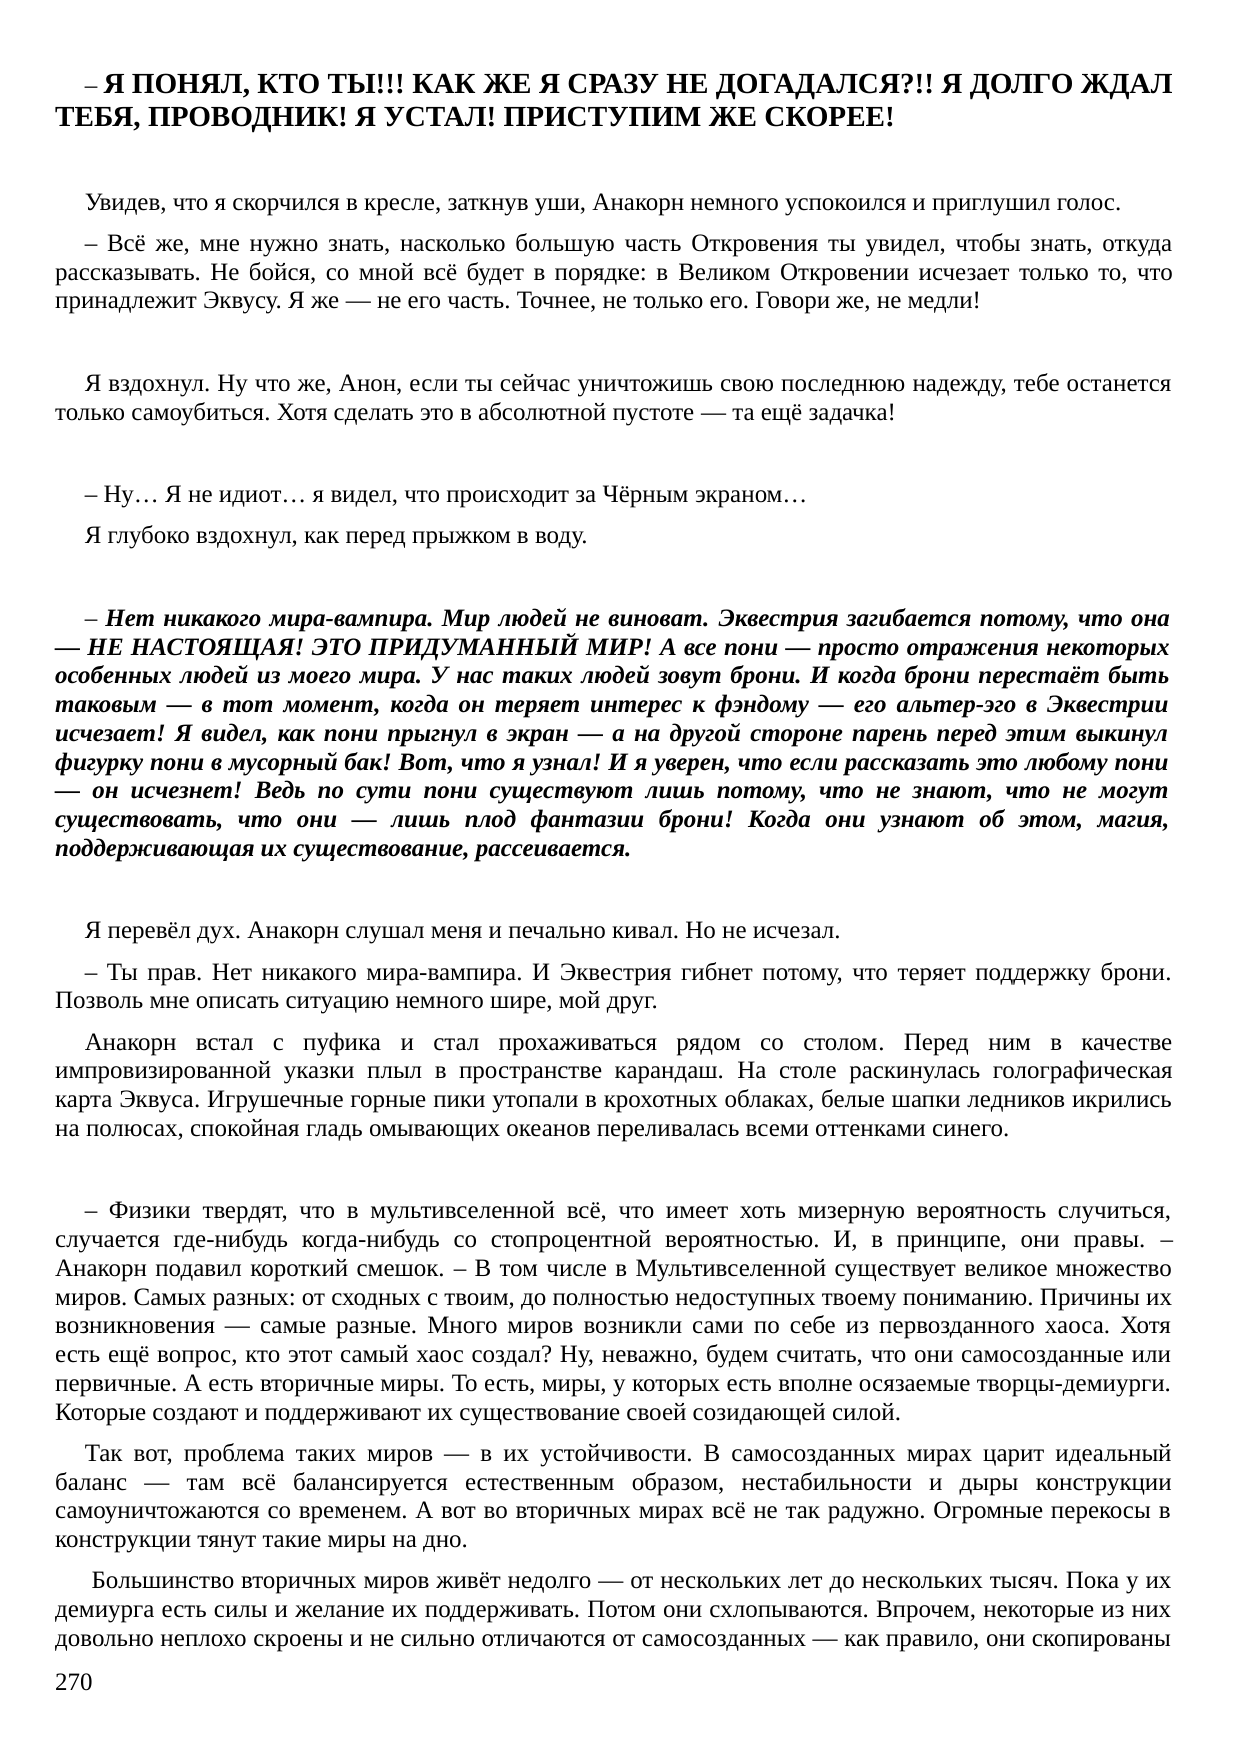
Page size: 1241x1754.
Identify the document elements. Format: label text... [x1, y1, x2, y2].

text Так вот, проблема таких миров — в их устойчивости. В самосозданных мирах царит идеальный баланс — там всё балансируется естественным образом, нестабильности и дыры конструкции самоуничтожаются со временем. А вот во вторичных мирах всё не так радужно. Огромные перекосы в конструкции тянут такие миры на дно. [55, 1438, 1173, 1553]
text – Всё же, мне нужно знать, насколько большую часть Откровения ты увидел, чтобы знать, откуда рассказывать. Не бойся, со мной всё будет в порядке: в Великом Откровении исчезает только то, что принадлежит Эквусу. Я же — не его часть. Точнее, не только его. Говори же, не медли! [55, 228, 1173, 314]
text – Я ПОНЯЛ, КТО ТЫ!!! КАК ЖЕ Я СРАЗУ НЕ ДОГАДАЛСЯ?!! Я ДОЛГО ЖДАЛ ТЕБЯ, ПРОВОДНИК! Я УСТАЛ! ПРИСТУПИМ ЖЕ СКОРЕЕ! [55, 66, 1173, 133]
text – Ты прав. Нет никакого мира-вампира. И Эквестрия гибнет потому, что теряет поддержку брони. Позволь мне описать ситуацию немного шире, мой друг. [55, 957, 1173, 1014]
text Я вздохнул. Ну что же, Анон, если ты сейчас уничтожишь свою последнюю надежду, тебе останется только самоубиться. Хотя сделать это в абсолютной пустоте — та ещё задачка! [55, 368, 1173, 426]
text Увидев, что я скорчился в кресле, заткнув уши, Анакорн немного успокоился и приглушил голос. [55, 187, 1173, 216]
text – Физики твердят, что в мультивселенной всё, что имеет хоть мизерную вероятность случиться, случается где-нибудь когда-нибудь со стопроцентной вероятностью. И, в принципе, они правы. – Анакорн подавил короткий смешок. – В том числе в Мультивселенной существует великое множество миров. Самых разных: от сходных с твоим, до полностью недоступных твоему пониманию. Причины их возникновения — самые разные. Много миров возникли сами по себе из первозданного хаоса. Хотя есть ещё вопрос, кто этот самый хаос создал? Ну, неважно, будем считать, что они самосозданные или первичные. А есть вторичные миры. То есть, миры, у которых есть вполне осязаемые творцы-демиурги. Которые создают и поддерживают их существование своей созидающей силой. [55, 1196, 1173, 1426]
text Я глубоко вздохнул, как перед прыжком в воду. [55, 521, 1173, 549]
text – Ну… Я не идиот… я видел, что происходит за Чёрным экраном… [55, 479, 1173, 508]
text Анакорн встал с пуфика и стал прохаживаться рядом со столом. Перед ним в качестве импровизированной указки плыл в пространстве карандаш. На столе раскинулась голографическая карта Эквуса. Игрушечные горные пики утопали в крохотных облаках, белые шапки ледников икрились на полюсах, спокойная гладь омывающих океанов переливалась всеми оттенками синего. [55, 1027, 1173, 1142]
text Я перевёл дух. Анакорн слушал меня и печально кивал. Но не исчезал. [55, 916, 1173, 944]
text Большинство вторичных миров живёт недолго — от нескольких лет до нескольких тысяч. Пока у их демиурга есть силы и желание их поддерживать. Потом они схлопываются. Впрочем, некоторые из них довольно неплохо скроены и не сильно отличаются от самосозданных — как правило, они скопированы [55, 1566, 1173, 1652]
text – Нет никакого мира-вампира. Мир людей не виноват. Эквестрия загибается потому, что она — НЕ НАСТОЯЩАЯ! ЭТО ПРИДУМАННЫЙ МИР! А все пони — просто отражения некоторых особенных людей из моего мира. У нас таких людей зовут брони. И когда брони перестаёт быть таковым — в тот момент, когда он теряет интерес к фэндому — его альтер-эго в Эквестрии исчезает! Я видел, как пони прыгнул в экран — а на другой стороне парень перед этим выкинул фигурку пони в мусорный бак! Вот, что я узнал! И я уверен, что если рассказать это любому пони — он исчезнет! Ведь по сути пони существуют лишь потому, что не знают, что не могут существовать, что они — лишь плод фантазии брони! Когда они узнают об этом, магия, поддерживающая их существование, рассеивается. [55, 603, 1173, 862]
